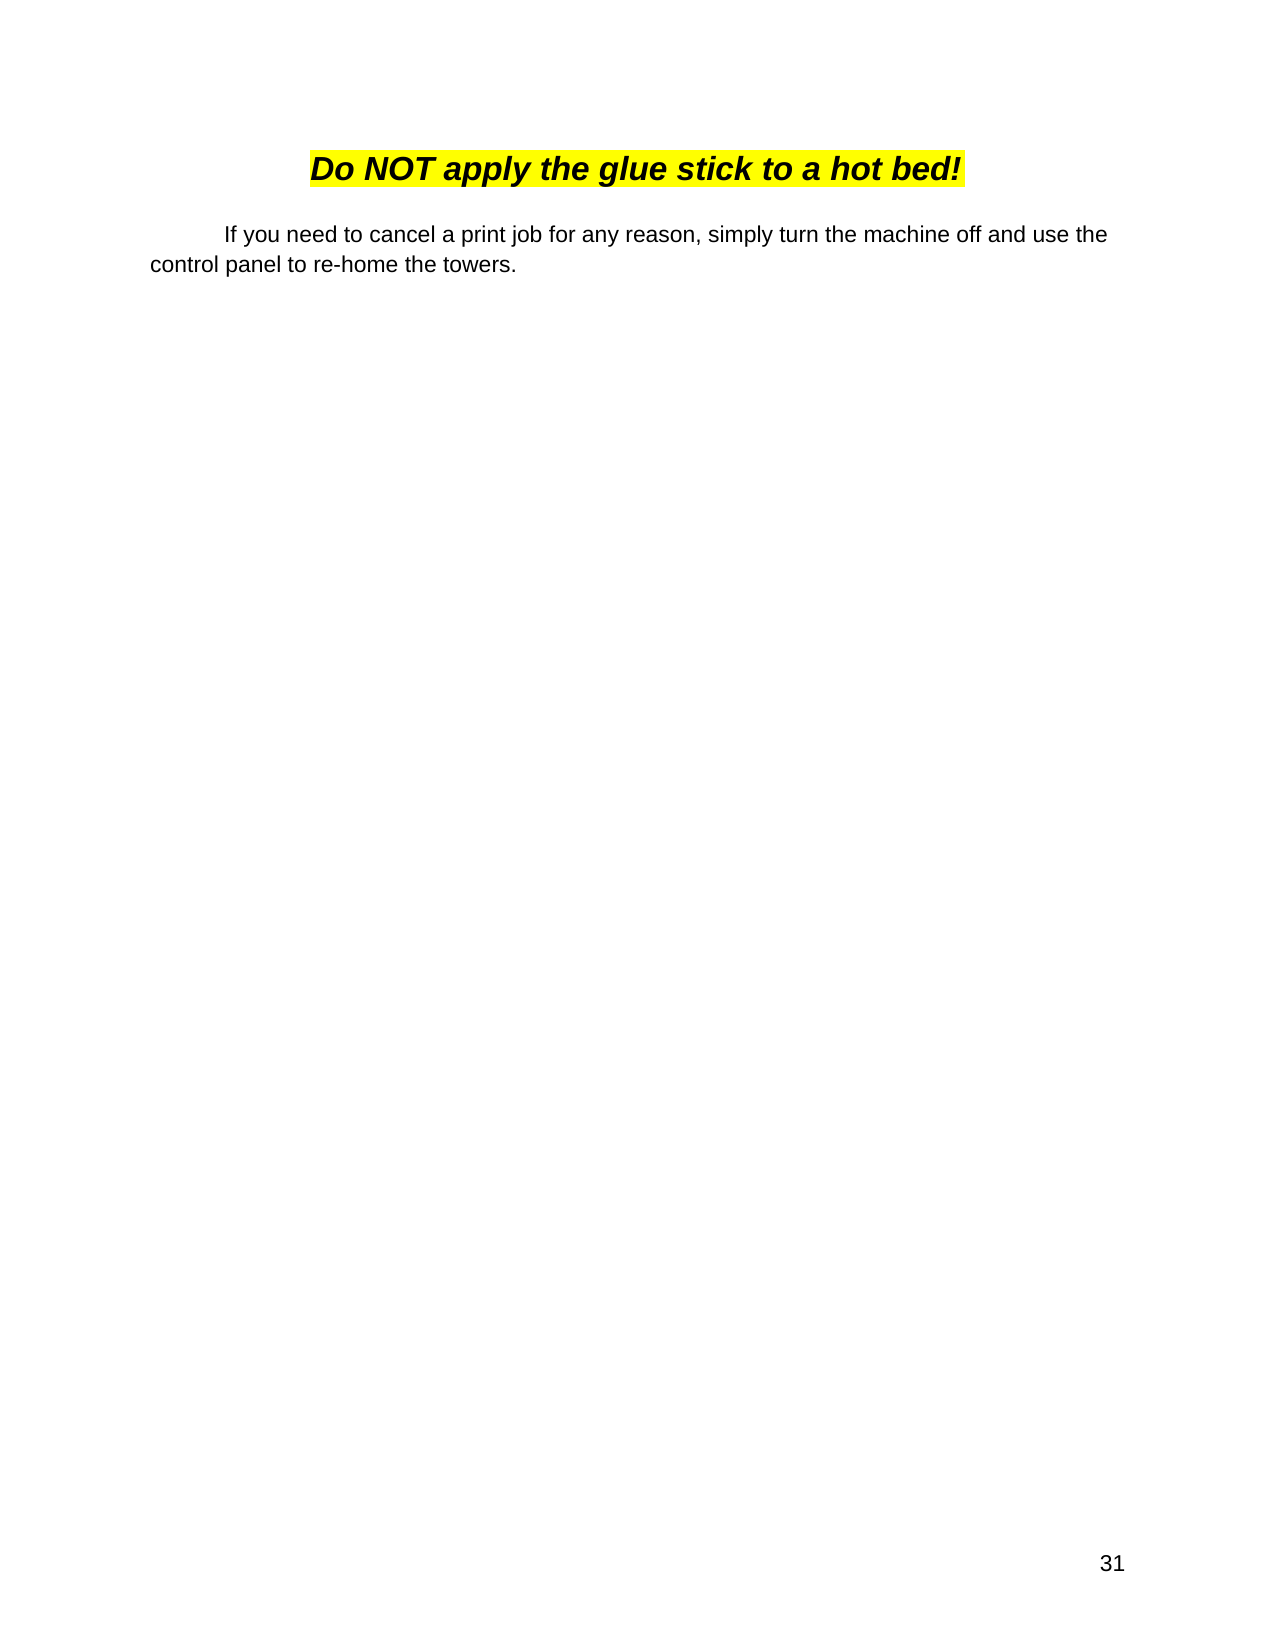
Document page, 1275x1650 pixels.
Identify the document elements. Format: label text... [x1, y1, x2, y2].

text Do NOT apply the glue stick to a hot bed! [150, 150, 1125, 187]
text If you need to cancel a print job for any reason, simply turn the machine off and use the control panel to re-home the towers. [150, 222, 1125, 277]
